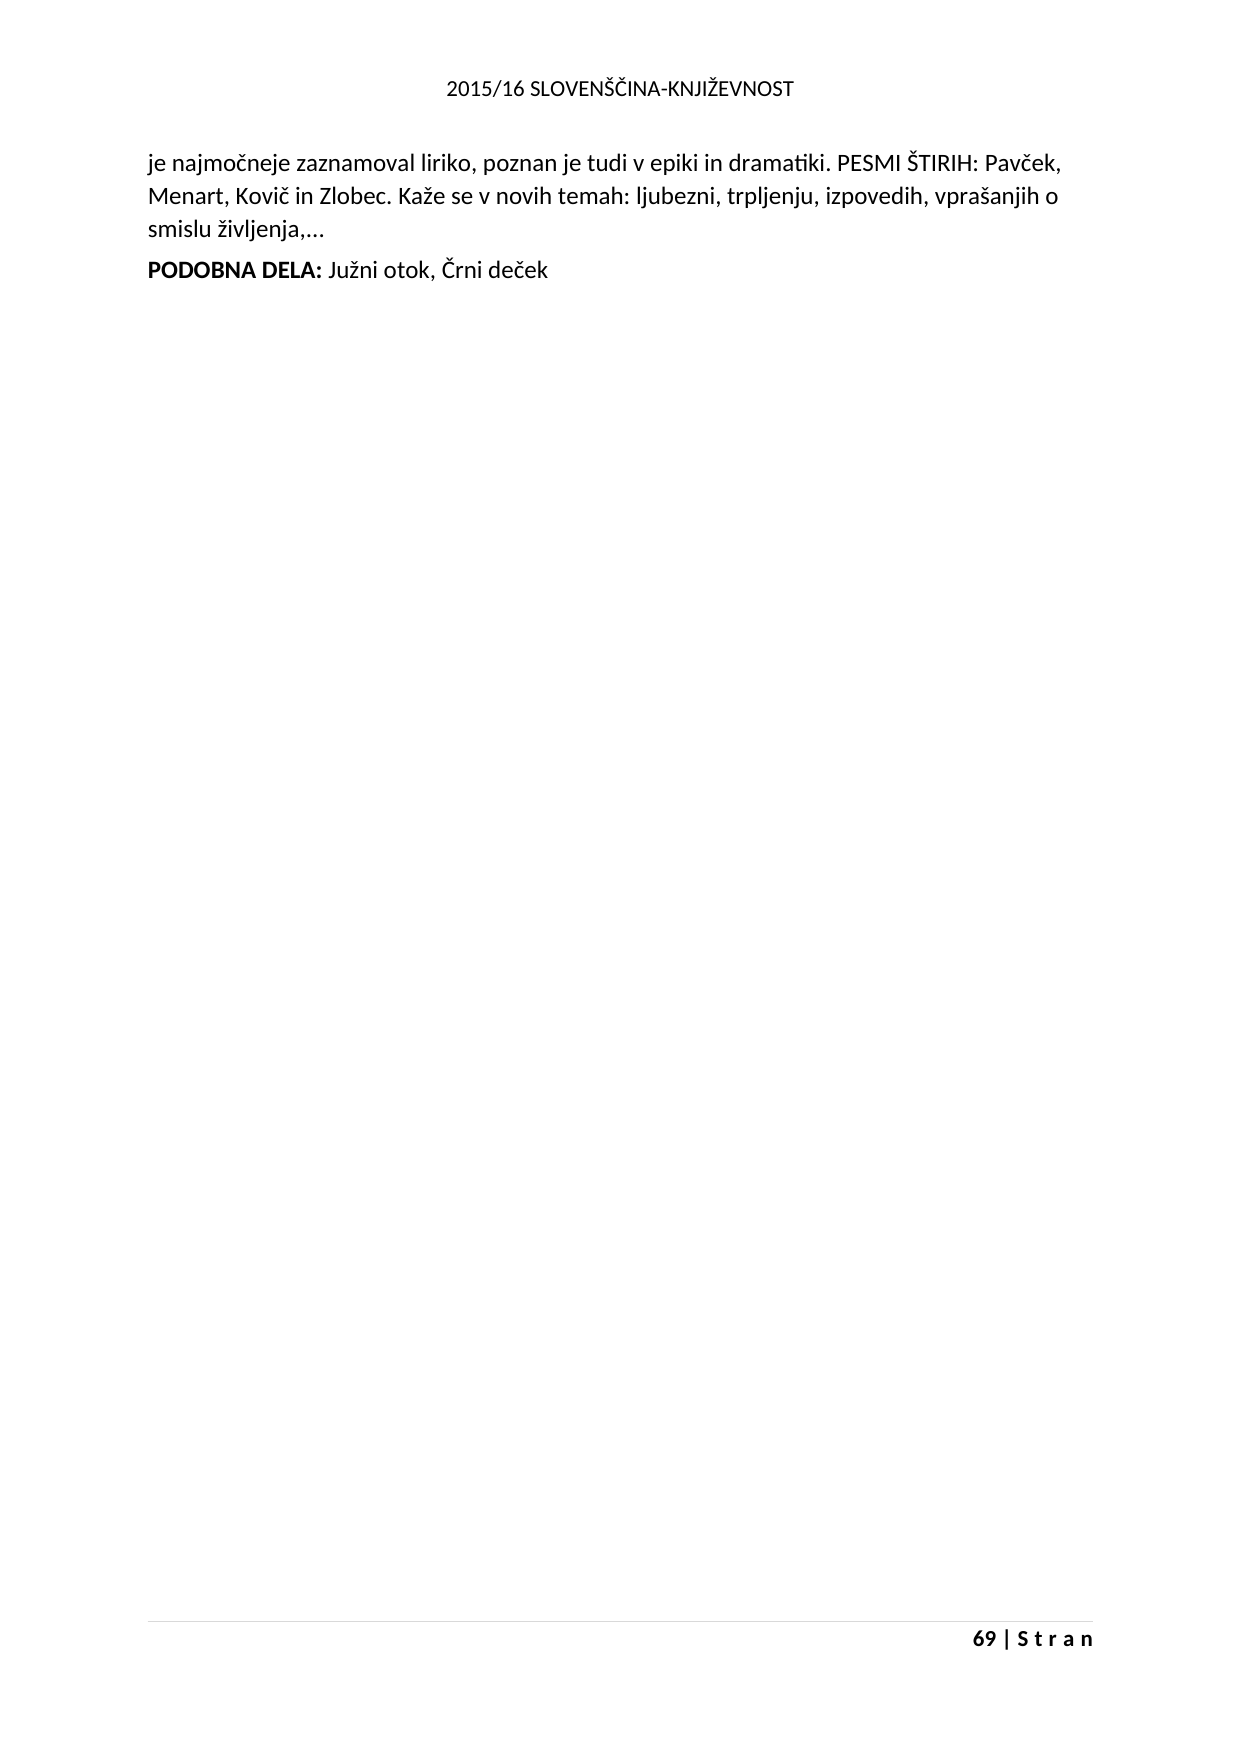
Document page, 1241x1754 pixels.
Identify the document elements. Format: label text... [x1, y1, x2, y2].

text je najmočneje zaznamoval liriko, poznan je tudi v epiki in dramatiki. PESMI ŠTIRIH: Pavček, Menart, Kovič in Zlobec. Kaže se v novih temah: ljubezni, trpljenju, izpovedih, vprašanjih o smislu življenja,... [148, 148, 1093, 244]
text PODOBNA DELA: Južni otok, Črni deček [148, 255, 1093, 285]
